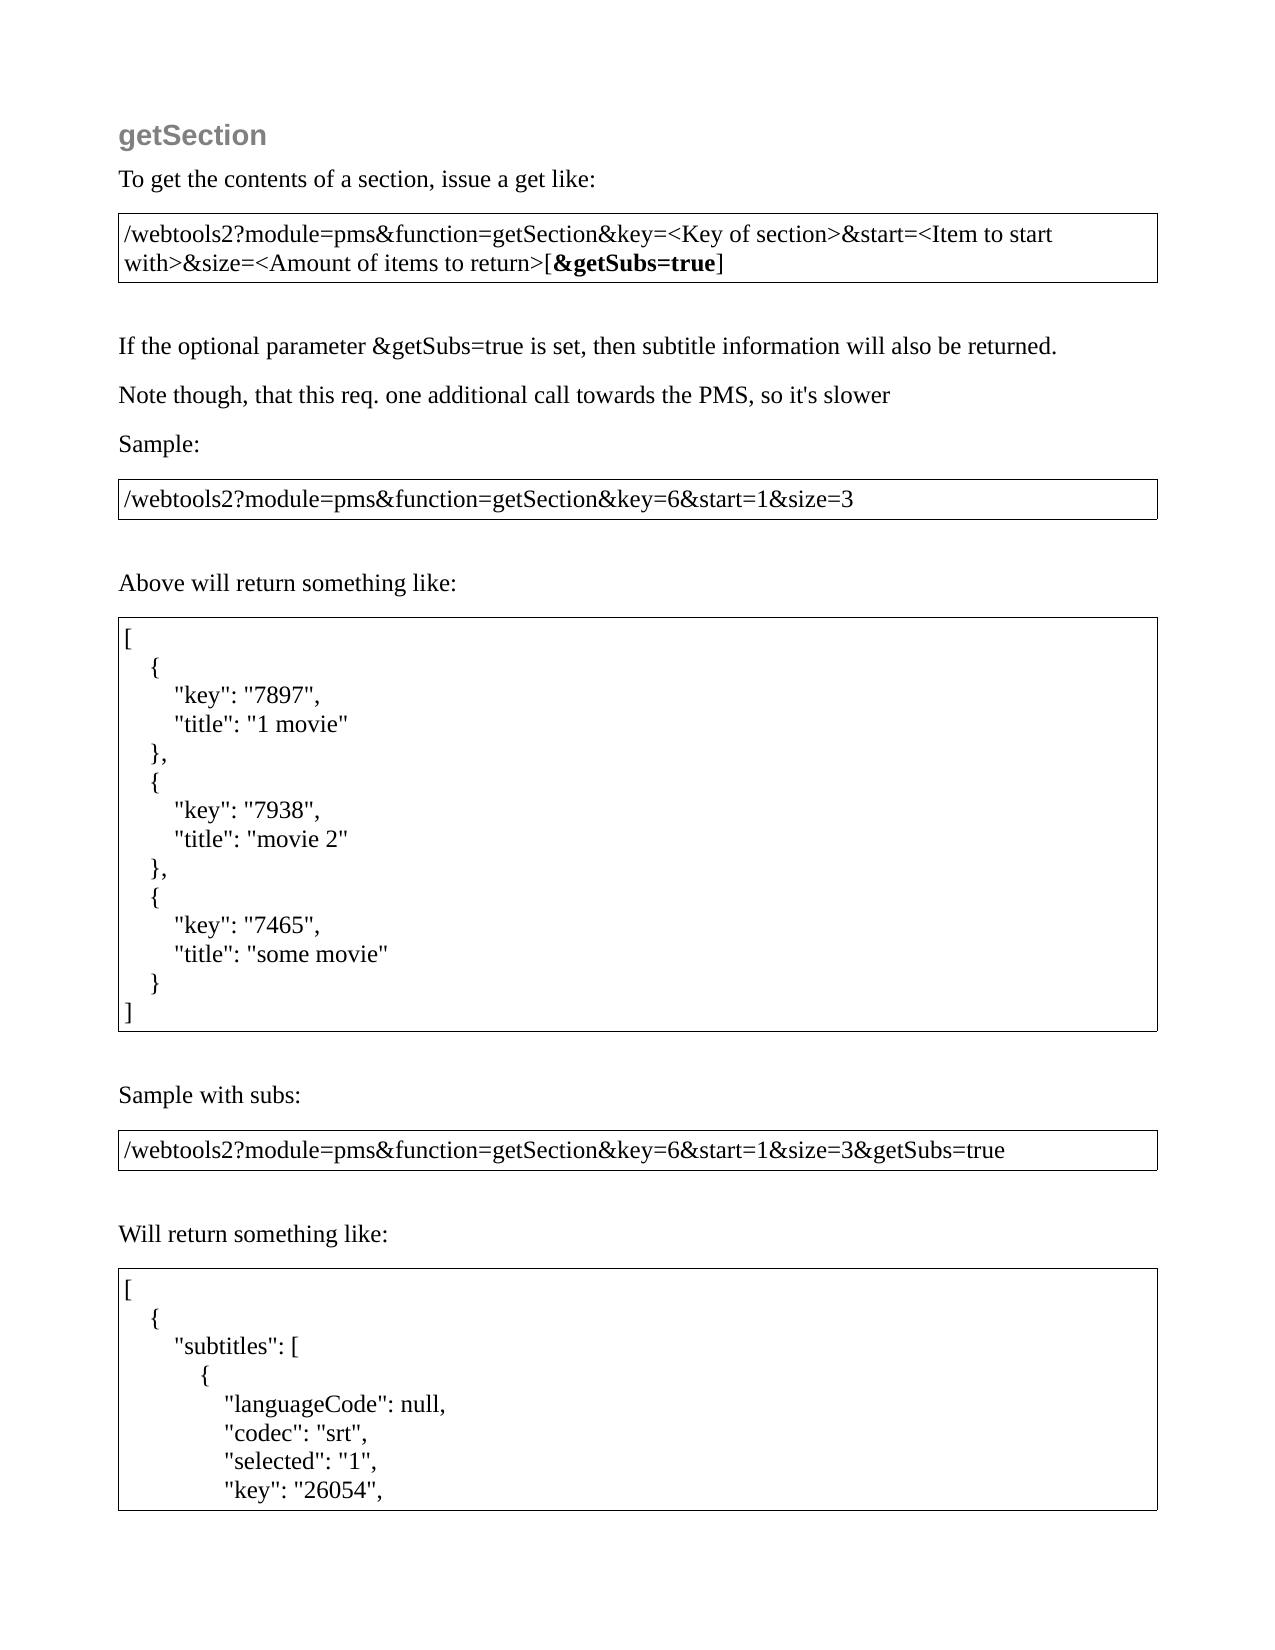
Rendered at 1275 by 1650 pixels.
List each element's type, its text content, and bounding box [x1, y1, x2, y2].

subtitle getSection [118, 118, 1157, 152]
table_header /webtools2?module=pms&function=getSection&key=6&start=1&size=3&getSubs=true [119, 1131, 1157, 1170]
table_header [ { "key": "7897", "title": "1 movie" }, { "key": "7938", "title": "movie 2" }, { "key": "7465", "title": "some movie" } ] [119, 618, 1157, 1031]
table_header /webtools2?module=pms&function=getSection&key=<Key of section>&start=<Item to start with>&size=<Amount of items to return>[&getSubs=true] [119, 214, 1157, 282]
text Note though, that this req. one additional call towards the PMS, so it's slower [118, 381, 1157, 409]
text Sample: [118, 429, 1157, 458]
text Above will return something like: [118, 568, 1157, 597]
text To get the contents of a section, issue a get like: [118, 164, 1157, 193]
table_header /webtools2?module=pms&function=getSection&key=6&start=1&size=3 [119, 480, 1157, 519]
table_header [ { "subtitles": [ { "languageCode": null, "codec": "srt", "selected": "1", "key": "26054", [119, 1269, 1157, 1509]
text If the optional parameter &getSubs=true is set, then subtitle information will also be returned. [118, 331, 1157, 360]
text Will return something like: [118, 1219, 1157, 1248]
text Sample with subs: [118, 1080, 1157, 1109]
